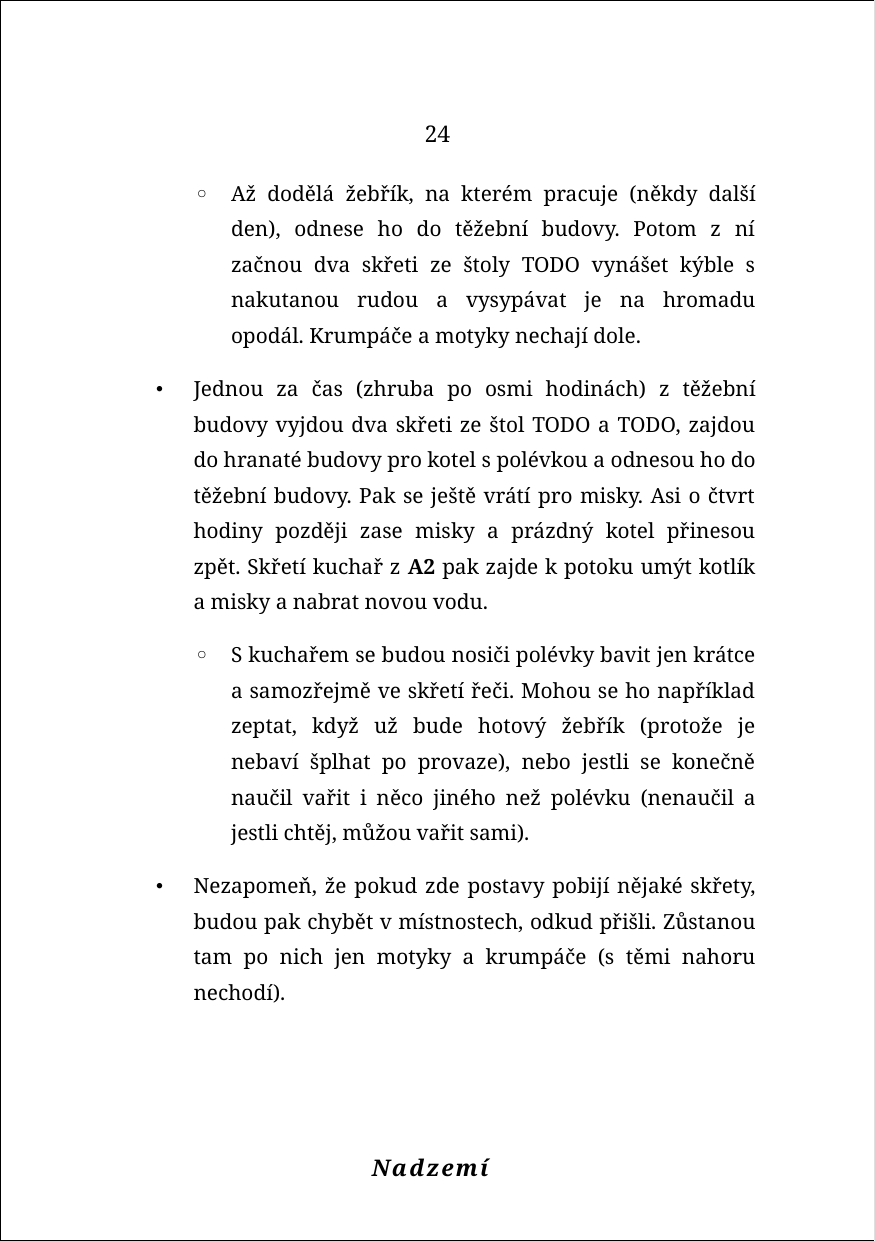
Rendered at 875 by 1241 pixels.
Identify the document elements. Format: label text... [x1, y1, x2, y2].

list Jednou za čas (zhruba po osmi hodinách) z těžební budovy vyjdou dva skřeti ze štol TODO a TODO, zajdou do hranaté budovy pro kotel s polévkou a odnesou ho do těžební budovy. Pak se ještě vrátí pro misky. Asi o čtvrt hodiny později zase misky a prázdný kotel přinesou zpět. Skřetí kuchař z A2 pak zajde k potoku umýt kotlík a misky a nabrat novou vodu. [156, 374, 756, 616]
list Až dodělá žebřík, na kterém pracuje (někdy další den), odnese ho do těžební budovy. Potom z ní začnou dva skřeti ze štoly TODO vynášet kýble s nakutanou rudou a vysypávat je na hromadu opodál. Krumpáče a motyky nechají dole. [193, 179, 756, 349]
list Nezapomeň, že pokud zde postavy pobijí nějaké skřety, budou pak chybět v místnostech, odkud přišli. Zůstanou tam po nich jen motyky a krumpáče (s těmi nahoru nechodí). [156, 871, 756, 1006]
list S kuchařem se budou nosiči polévky bavit jen krátce a samozřejmě ve skřetí řeči. Mohou se ho například zeptat, když už bude hotový žebřík (protože je nebaví šplhat po provaze), nebo jestli se konečně naučil vařit i něco jiného než polévku (nenaučil a jestli chtěj, můžou vařit sami). [193, 641, 756, 847]
